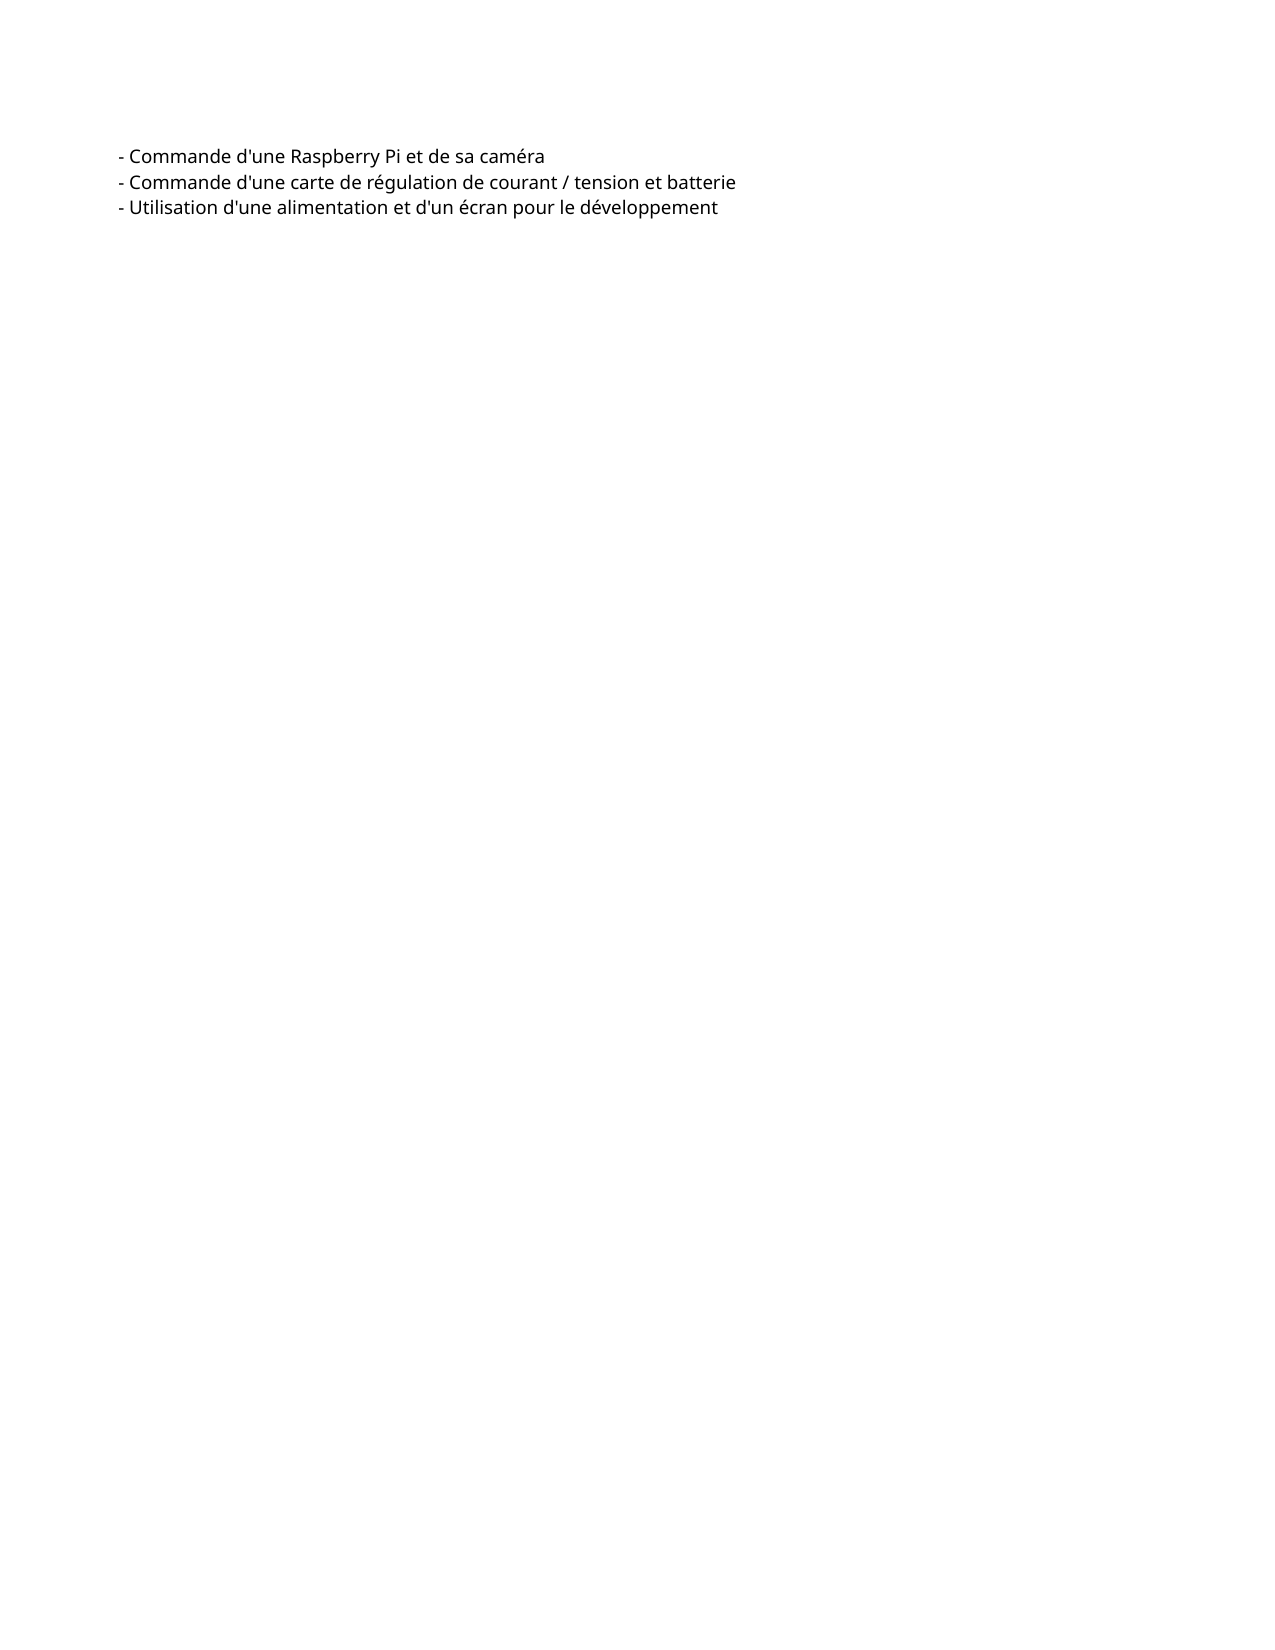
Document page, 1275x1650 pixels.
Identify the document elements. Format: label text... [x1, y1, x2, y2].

text - Commande d'une Raspberry Pi et de sa caméra [118, 144, 1157, 169]
text - Commande d'une carte de régulation de courant / tension et batterie [118, 169, 1157, 195]
text - Utilisation d'une alimentation et d'un écran pour le développement [118, 195, 1157, 220]
